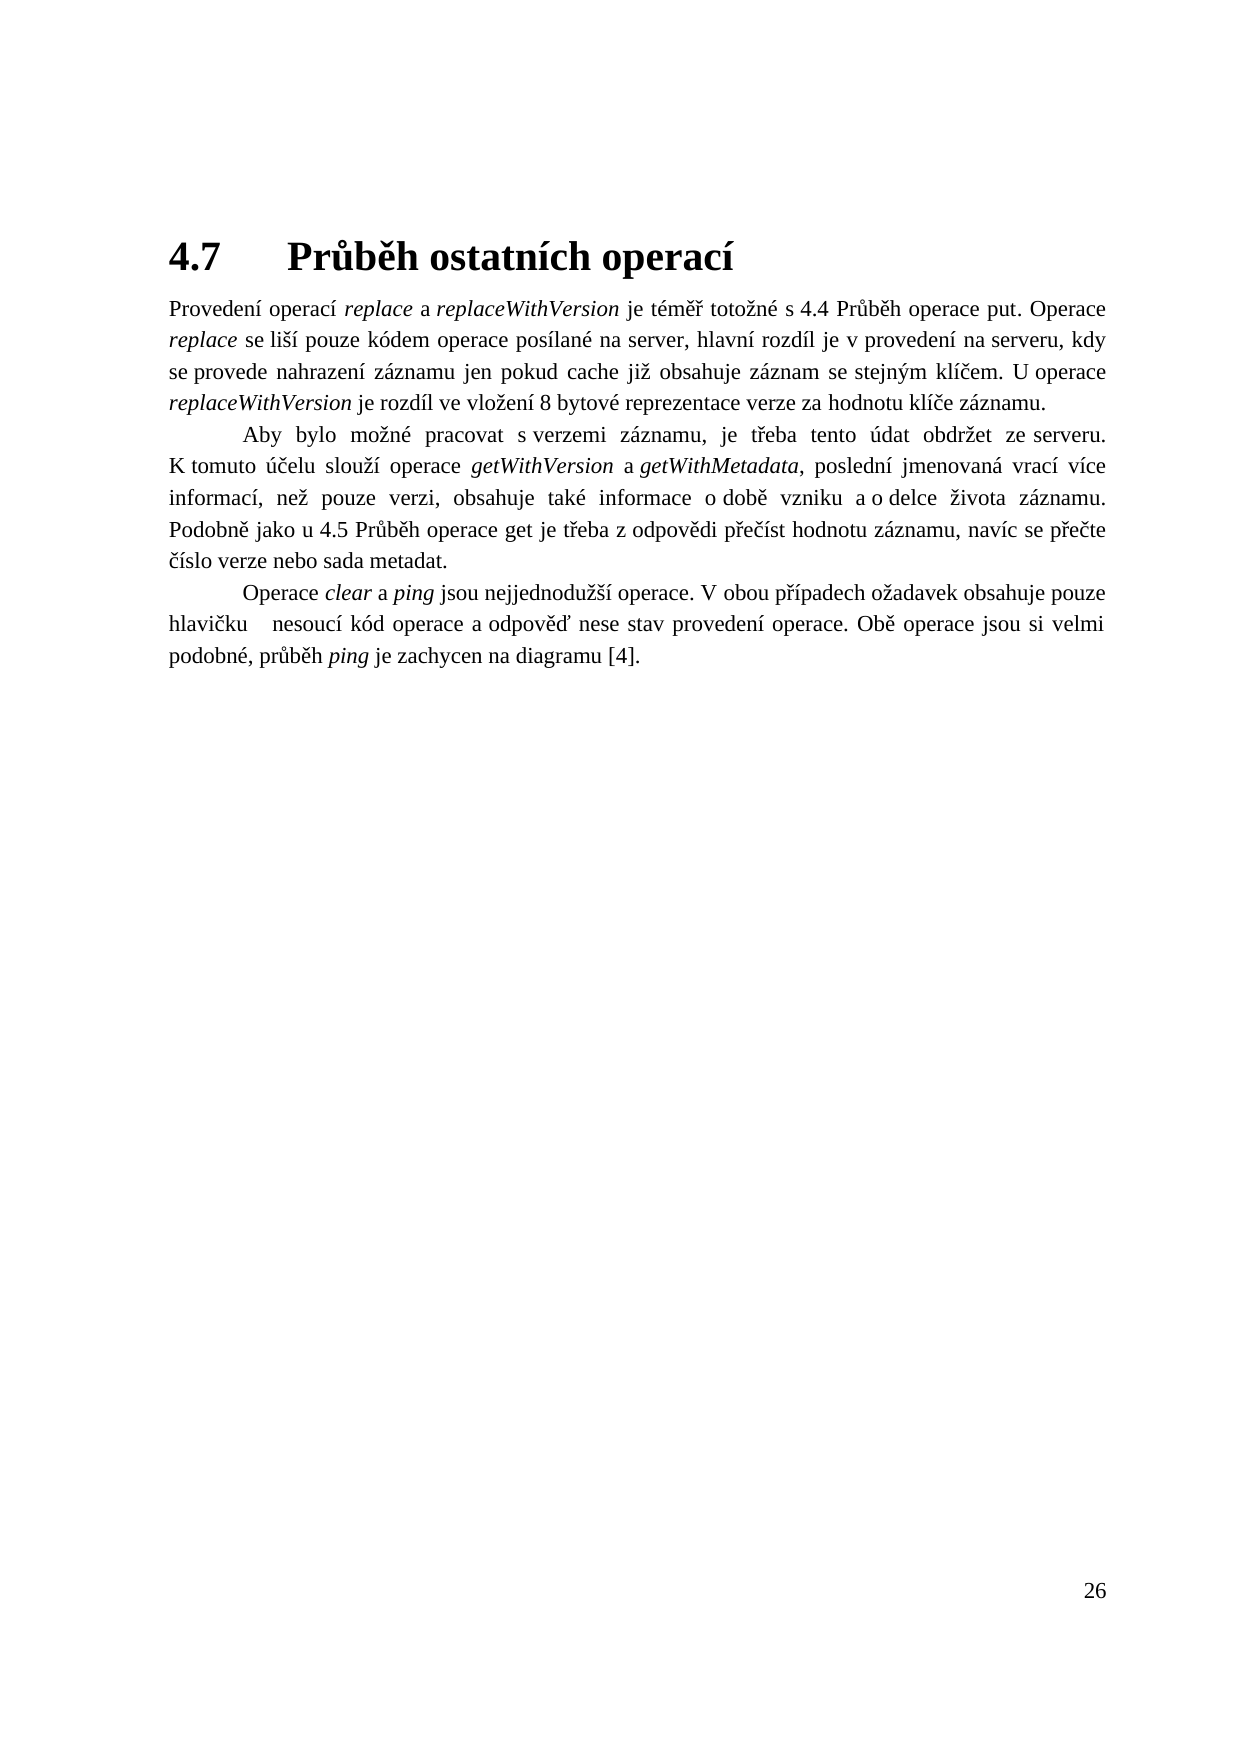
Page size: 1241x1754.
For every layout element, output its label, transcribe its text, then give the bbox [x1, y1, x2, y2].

subtitle Průběh ostatních operací [169, 231, 1106, 279]
text Aby bylo možné pracovat s verzemi záznamu, je třeba tento údat obdržet ze serveru. K tomuto účelu slouží operace getWithVersion a getWithMetadata, poslední jmenovaná vrací více informací, než pouze verzi, obsahuje také informace o době vzniku a o delce života záznamu. Podobně jako u 4.5 Průběh operace get je třeba z odpovědi přečíst hodnotu záznamu, navíc se přečte číslo verze nebo sada metadat. [169, 421, 1106, 574]
text Operace clear a ping jsou nejjednodužší operace. V obou případech ožadavek obsahuje pouze hlavičku nesoucí kód operace a odpověď nese stav provedení operace. Obě operace jsou si velmi podobné, průběh ping je zachycen na diagramu [4]. [169, 579, 1106, 668]
text Provedení operací replace a replaceWithVersion je téměř totožné s 4.4 Průběh operace put. Operace replace se liší pouze kódem operace posílané na server, hlavní rozdíl je v provedení na serveru, kdy se provede nahrazení záznamu jen pokud cache již obsahuje záznam se stejným klíčem. U operace replaceWithVersion je rozdíl ve vložení 8 bytové reprezentace verze za hodnotu klíče záznamu. [169, 295, 1106, 416]
